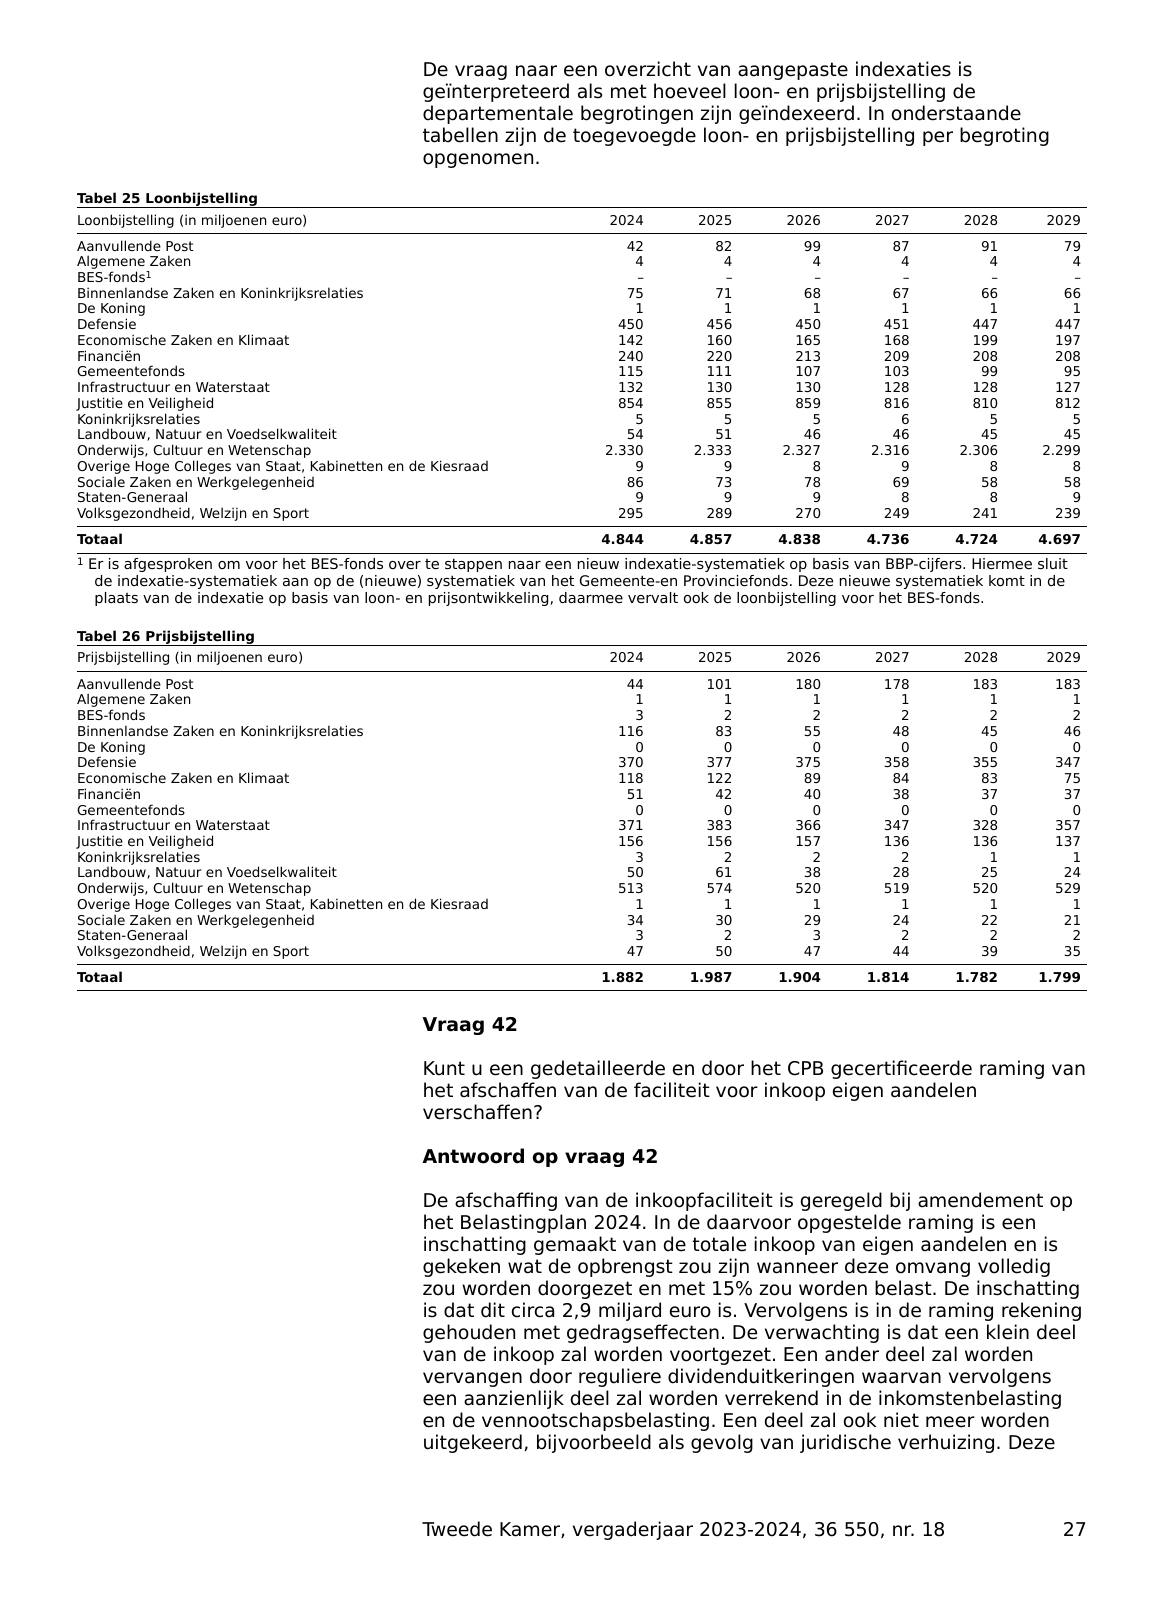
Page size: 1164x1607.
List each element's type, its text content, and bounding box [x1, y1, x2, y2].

table_cell 3 [561, 850, 649, 865]
table_cell 5 [738, 411, 827, 427]
table_cell Algemene Zaken [77, 692, 561, 708]
table_cell 357 [1004, 818, 1087, 834]
table_cell 2025 [650, 646, 738, 671]
table_cell 86 [561, 474, 649, 490]
table_cell 40 [738, 787, 827, 802]
table_cell 3 [738, 928, 827, 944]
table_cell 249 [827, 506, 915, 526]
table_cell 111 [650, 364, 738, 380]
table_cell 38 [827, 787, 915, 802]
table_cell – [827, 270, 915, 286]
table_cell 1.882 [561, 965, 649, 990]
table_cell 3 [561, 928, 649, 944]
table_cell 66 [1004, 286, 1087, 301]
table_cell 810 [915, 396, 1004, 411]
table_cell Loonbijstelling (in miljoenen euro) [77, 208, 561, 233]
table_cell 358 [827, 755, 915, 771]
table_cell 240 [561, 349, 649, 364]
table_cell Landbouw, Natuur en Voedselkwaliteit [77, 427, 561, 443]
table_cell 2029 [1004, 646, 1087, 671]
table_cell 0 [738, 802, 827, 818]
table_cell Onderwijs, Cultuur en Wetenschap [77, 443, 561, 459]
table_cell Binnenlandse Zaken en Koninkrijksrelaties [77, 286, 561, 301]
table_cell 371 [561, 818, 649, 834]
table_cell 78 [738, 474, 827, 490]
table_cell 28 [827, 865, 915, 881]
table_cell BES-fonds [77, 708, 561, 724]
table_cell 199 [915, 333, 1004, 348]
table_cell 99 [738, 234, 827, 254]
table_cell 37 [1004, 787, 1087, 802]
table_cell – [650, 270, 738, 286]
table_cell 241 [915, 506, 1004, 526]
table_cell Financiën [77, 787, 561, 802]
table_cell 130 [650, 380, 738, 396]
table_cell 35 [1004, 944, 1087, 964]
table_cell 208 [1004, 349, 1087, 364]
table_cell 520 [738, 881, 827, 897]
table_cell 2 [650, 928, 738, 944]
table_cell 4.736 [827, 527, 915, 552]
table_cell 1.814 [827, 965, 915, 990]
table_cell 2027 [827, 646, 915, 671]
table_cell 67 [827, 286, 915, 301]
table_cell 24 [827, 913, 915, 928]
table_cell 83 [915, 771, 1004, 787]
table_cell 83 [650, 724, 738, 739]
table_cell 44 [561, 672, 649, 692]
table_cell Economische Zaken en Klimaat [77, 771, 561, 787]
table_cell 0 [1004, 739, 1087, 755]
table_cell Binnenlandse Zaken en Koninkrijksrelaties [77, 724, 561, 739]
table_cell 8 [1004, 459, 1087, 474]
table_cell Infrastructuur en Waterstaat [77, 380, 561, 396]
table_cell 220 [650, 349, 738, 364]
table_cell 42 [561, 234, 649, 254]
table_cell 54 [561, 427, 649, 443]
table_cell 4 [915, 254, 1004, 270]
table_header Tabel 25 Loonbijstelling [77, 191, 1087, 207]
table_cell 115 [561, 364, 649, 380]
table_cell 128 [915, 380, 1004, 396]
table_cell 29 [738, 913, 827, 928]
table_cell 1 [1004, 301, 1087, 317]
table_cell 1 [561, 692, 649, 708]
table_cell 2 [738, 850, 827, 865]
table_cell – [738, 270, 827, 286]
text De vraag naar een overzicht van aangepaste indexaties is geïnterpreteerd als met hoeveel loon- en prijsbijstelling de departementale begrotingen zijn geïndexeerd. In onderstaande tabellen zijn de toegevoegde loon- en prijsbijstelling per begroting opgenomen. [422, 59, 1087, 169]
table_cell 2.306 [915, 443, 1004, 459]
table_cell 2 [827, 928, 915, 944]
table_cell 137 [1004, 834, 1087, 849]
table_cell – [1004, 270, 1087, 286]
table_cell Justitie en Veiligheid [77, 834, 561, 849]
table_cell BES-fonds1 [77, 270, 561, 286]
table_cell 0 [561, 802, 649, 818]
table_cell 46 [827, 427, 915, 443]
table_cell 1 Er is afgesproken om voor het BES-fonds over te stappen naar een nieuw indexatie-systematiek op basis van BBP-cijfers. Hiermee sluit de indexatie-systematiek aan op de (nieuwe) systematiek van het Gemeente-en Provinciefonds. Deze nieuwe systematiek komt in de plaats van de indexatie op basis van loon- en prijsontwikkeling, daarmee vervalt ook de loonbijstelling voor het BES-fonds. [77, 554, 1087, 607]
table_cell 1.987 [650, 965, 738, 990]
table_cell 209 [827, 349, 915, 364]
table_cell 451 [827, 317, 915, 333]
table_cell 55 [738, 724, 827, 739]
table_cell 9 [1004, 490, 1087, 506]
table_cell 4.857 [650, 527, 738, 552]
table_cell Defensie [77, 755, 561, 771]
table_cell 127 [1004, 380, 1087, 396]
table_cell 328 [915, 818, 1004, 834]
table_cell 178 [827, 672, 915, 692]
table_cell 1 [827, 692, 915, 708]
table_cell Overige Hoge Colleges van Staat, Kabinetten en de Kiesraad [77, 459, 561, 474]
table_cell Onderwijs, Cultuur en Wetenschap [77, 881, 561, 897]
table_cell 103 [827, 364, 915, 380]
table_cell 1.904 [738, 965, 827, 990]
table_cell 519 [827, 881, 915, 897]
table_cell 122 [650, 771, 738, 787]
table_cell 816 [827, 396, 915, 411]
table_cell 1 [1004, 692, 1087, 708]
table_cell 87 [827, 234, 915, 254]
table_cell 2 [827, 850, 915, 865]
table_cell 520 [915, 881, 1004, 897]
table_cell 4 [650, 254, 738, 270]
table_cell 1 [915, 897, 1004, 912]
table_cell 2 [1004, 708, 1087, 724]
table_cell 50 [650, 944, 738, 964]
table_cell 289 [650, 506, 738, 526]
table_cell 45 [1004, 427, 1087, 443]
table_cell Aanvullende Post [77, 672, 561, 692]
table_cell De Koning [77, 301, 561, 317]
table_header Tabel 26 Prijsbijstelling [77, 629, 1087, 644]
table_cell 375 [738, 755, 827, 771]
table_cell Staten-Generaal [77, 490, 561, 506]
table_cell 355 [915, 755, 1004, 771]
table_cell 450 [561, 317, 649, 333]
table_cell Sociale Zaken en Werkgelegenheid [77, 474, 561, 490]
table_cell 156 [561, 834, 649, 849]
table_cell 46 [738, 427, 827, 443]
table_cell 2027 [827, 208, 915, 233]
table_cell 0 [650, 802, 738, 818]
table_cell 4.697 [1004, 527, 1087, 552]
table_cell 75 [561, 286, 649, 301]
table_cell 0 [561, 739, 649, 755]
table_cell Prijsbijstelling (in miljoenen euro) [77, 646, 561, 671]
table_cell 1.782 [915, 965, 1004, 990]
table_cell 9 [827, 459, 915, 474]
table_cell 4 [738, 254, 827, 270]
table_cell 1 [915, 850, 1004, 865]
text Kunt u een gedetailleerde en door het CPB gecertificeerde raming van het afschaffen van de faciliteit voor inkoop eigen aandelen verschaffen? [422, 1058, 1087, 1124]
table_cell 116 [561, 724, 649, 739]
table_cell 30 [650, 913, 738, 928]
table_cell Algemene Zaken [77, 254, 561, 270]
table_cell 58 [915, 474, 1004, 490]
table_cell 456 [650, 317, 738, 333]
table_cell 75 [1004, 771, 1087, 787]
table_cell 48 [827, 724, 915, 739]
table_cell 239 [1004, 506, 1087, 526]
table_cell 3 [561, 708, 649, 724]
table_cell 38 [738, 865, 827, 881]
table_cell 1.799 [1004, 965, 1087, 990]
table_cell 136 [827, 834, 915, 849]
table_cell 2025 [650, 208, 738, 233]
table_cell 46 [1004, 724, 1087, 739]
table_cell 34 [561, 913, 649, 928]
table_cell 5 [915, 411, 1004, 427]
table_cell 529 [1004, 881, 1087, 897]
table_cell 128 [827, 380, 915, 396]
table_cell 2 [915, 928, 1004, 944]
table_cell 270 [738, 506, 827, 526]
table_cell 1 [561, 897, 649, 912]
table_cell 4.724 [915, 527, 1004, 552]
table_cell 73 [650, 474, 738, 490]
table_cell 1 [650, 897, 738, 912]
table_cell 0 [1004, 802, 1087, 818]
table_cell 2026 [738, 208, 827, 233]
table_cell 9 [561, 459, 649, 474]
table_cell 69 [827, 474, 915, 490]
table_cell 1 [738, 692, 827, 708]
table_cell 47 [561, 944, 649, 964]
table_cell 383 [650, 818, 738, 834]
table_cell 6 [827, 411, 915, 427]
table_cell 8 [915, 490, 1004, 506]
table_cell 213 [738, 349, 827, 364]
table_cell Overige Hoge Colleges van Staat, Kabinetten en de Kiesraad [77, 897, 561, 912]
table_cell 2 [650, 708, 738, 724]
table_cell 1 [650, 692, 738, 708]
table_cell 2 [915, 708, 1004, 724]
table_cell 366 [738, 818, 827, 834]
table_cell De Koning [77, 739, 561, 755]
table_cell 447 [915, 317, 1004, 333]
table_cell Infrastructuur en Waterstaat [77, 818, 561, 834]
table_cell 854 [561, 396, 649, 411]
table_cell 347 [827, 818, 915, 834]
table_cell 4 [561, 254, 649, 270]
table_cell 58 [1004, 474, 1087, 490]
table_cell 447 [1004, 317, 1087, 333]
table_cell 5 [1004, 411, 1087, 427]
table_cell 21 [1004, 913, 1087, 928]
table_cell 859 [738, 396, 827, 411]
table_cell 1 [650, 301, 738, 317]
table_cell 2028 [915, 208, 1004, 233]
table_cell 82 [650, 234, 738, 254]
table_cell Economische Zaken en Klimaat [77, 333, 561, 348]
table_cell – [915, 270, 1004, 286]
table_cell Landbouw, Natuur en Voedselkwaliteit [77, 865, 561, 881]
table_cell 165 [738, 333, 827, 348]
table_cell 45 [915, 427, 1004, 443]
table_cell 2 [827, 708, 915, 724]
table_cell 855 [650, 396, 738, 411]
subtitle Vraag 42 [422, 1014, 1087, 1036]
table_cell 42 [650, 787, 738, 802]
table_cell 295 [561, 506, 649, 526]
table_cell 5 [561, 411, 649, 427]
table_cell 84 [827, 771, 915, 787]
subtitle Antwoord op vraag 42 [422, 1146, 1087, 1168]
table_cell 25 [915, 865, 1004, 881]
table_cell 160 [650, 333, 738, 348]
table_cell 91 [915, 234, 1004, 254]
table_cell 9 [561, 490, 649, 506]
table_cell 39 [915, 944, 1004, 964]
table_cell 513 [561, 881, 649, 897]
table_cell Justitie en Veiligheid [77, 396, 561, 411]
table_cell 377 [650, 755, 738, 771]
table_cell 1 [738, 897, 827, 912]
table_cell 1 [561, 301, 649, 317]
table_cell 2 [650, 850, 738, 865]
table_cell 4 [1004, 254, 1087, 270]
table_cell 68 [738, 286, 827, 301]
table_cell 1 [915, 692, 1004, 708]
table_cell 2.316 [827, 443, 915, 459]
table_cell 9 [650, 459, 738, 474]
table_cell 183 [915, 672, 1004, 692]
table_cell 136 [915, 834, 1004, 849]
table_cell 2026 [738, 646, 827, 671]
table_cell 2 [1004, 928, 1087, 944]
table_cell 24 [1004, 865, 1087, 881]
table_cell 66 [915, 286, 1004, 301]
table_cell 1 [738, 301, 827, 317]
table_cell 2.327 [738, 443, 827, 459]
table_cell 4 [827, 254, 915, 270]
table_cell 1 [827, 301, 915, 317]
table_cell 9 [738, 490, 827, 506]
table_cell 370 [561, 755, 649, 771]
table_cell 1 [1004, 850, 1087, 865]
table_cell 79 [1004, 234, 1087, 254]
table_cell 1 [1004, 897, 1087, 912]
table_cell 197 [1004, 333, 1087, 348]
table_cell 1 [915, 301, 1004, 317]
table_cell Financiën [77, 349, 561, 364]
table_cell 132 [561, 380, 649, 396]
table_cell 101 [650, 672, 738, 692]
table_cell 51 [650, 427, 738, 443]
table_cell 0 [827, 739, 915, 755]
table_cell 50 [561, 865, 649, 881]
table_cell Defensie [77, 317, 561, 333]
table_cell 4.844 [561, 527, 649, 552]
table_cell 1 [827, 897, 915, 912]
table_cell 2028 [915, 646, 1004, 671]
table_cell 574 [650, 881, 738, 897]
table_cell 99 [915, 364, 1004, 380]
table_cell 51 [561, 787, 649, 802]
text De afschaffing van de inkoopfaciliteit is geregeld bij amendement op het Belastingplan 2024. In de daarvoor opgestelde raming is een inschatting gemaakt van de totale inkoop van eigen aandelen en is gekeken wat de opbrengst zou zijn wanneer deze omvang volledig zou worden doorgezet en met 15% zou worden belast. De inschatting is dat dit circa 2,9 miljard euro is. Vervolgens is in de raming rekening gehouden met gedragseffecten. De verwachting is dat een klein deel van de inkoop zal worden voortgezet. Een ander deel zal worden vervangen door reguliere dividenduitkeringen waarvan vervolgens een aanzienlijk deel zal worden verrekend in de inkomstenbelasting en de vennootschapsbelasting. Een deel zal ook niet meer worden uitgekeerd, bijvoorbeeld als gevolg van juridische verhuizing. Deze [422, 1190, 1087, 1454]
table_cell Sociale Zaken en Werkgelegenheid [77, 913, 561, 928]
table_cell 168 [827, 333, 915, 348]
table_cell 0 [915, 802, 1004, 818]
table_cell 2 [738, 708, 827, 724]
table_cell 2029 [1004, 208, 1087, 233]
table_cell 8 [827, 490, 915, 506]
table_cell 4.838 [738, 527, 827, 552]
table_cell 130 [738, 380, 827, 396]
table_cell Koninkrijksrelaties [77, 850, 561, 865]
table_cell 2024 [561, 646, 649, 671]
table_cell 0 [915, 739, 1004, 755]
table_cell Totaal [77, 527, 561, 552]
table_cell 157 [738, 834, 827, 849]
table_cell 0 [738, 739, 827, 755]
table_cell Gemeentefonds [77, 364, 561, 380]
table_cell Gemeentefonds [77, 802, 561, 818]
table_cell 0 [650, 739, 738, 755]
table_cell 95 [1004, 364, 1087, 380]
table_cell 61 [650, 865, 738, 881]
table_cell 2.330 [561, 443, 649, 459]
table_cell – [561, 270, 649, 286]
table_cell 180 [738, 672, 827, 692]
table_cell 2024 [561, 208, 649, 233]
table_cell 183 [1004, 672, 1087, 692]
table_cell Koninkrijksrelaties [77, 411, 561, 427]
table_cell Volksgezondheid, Welzijn en Sport [77, 944, 561, 964]
table_cell Aanvullende Post [77, 234, 561, 254]
table_cell 22 [915, 913, 1004, 928]
table_cell 2.299 [1004, 443, 1087, 459]
table_cell 142 [561, 333, 649, 348]
table_cell 118 [561, 771, 649, 787]
table_cell 8 [915, 459, 1004, 474]
table_cell 450 [738, 317, 827, 333]
table_cell 107 [738, 364, 827, 380]
table_cell 45 [915, 724, 1004, 739]
table_cell Volksgezondheid, Welzijn en Sport [77, 506, 561, 526]
table_cell 156 [650, 834, 738, 849]
table_cell 71 [650, 286, 738, 301]
table_cell 9 [650, 490, 738, 506]
table_cell 2.333 [650, 443, 738, 459]
table_cell 89 [738, 771, 827, 787]
table_cell 347 [1004, 755, 1087, 771]
table_cell 812 [1004, 396, 1087, 411]
table_cell 208 [915, 349, 1004, 364]
table_cell 44 [827, 944, 915, 964]
table_cell Totaal [77, 965, 561, 990]
table_cell 47 [738, 944, 827, 964]
table_cell 37 [915, 787, 1004, 802]
table_cell 8 [738, 459, 827, 474]
table_cell 0 [827, 802, 915, 818]
table_cell Staten-Generaal [77, 928, 561, 944]
table_cell 5 [650, 411, 738, 427]
